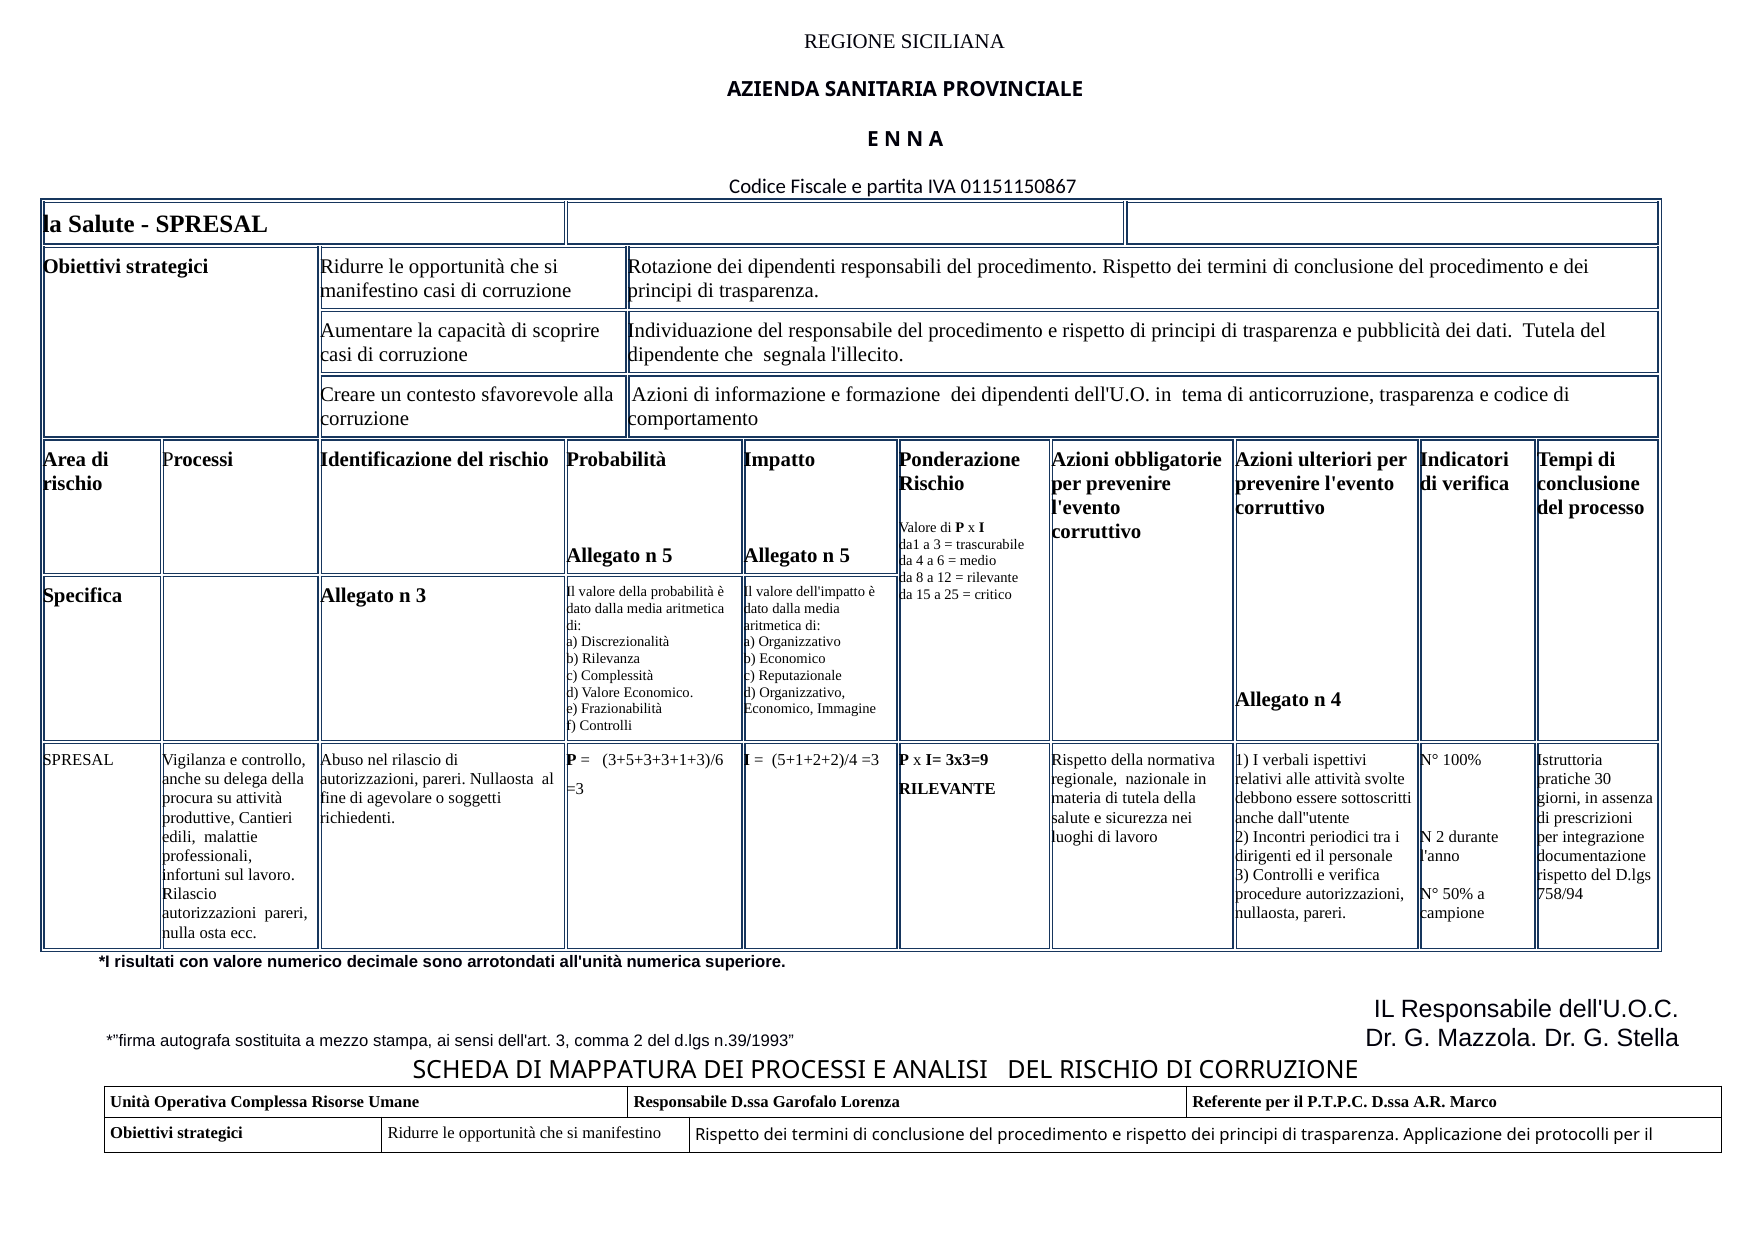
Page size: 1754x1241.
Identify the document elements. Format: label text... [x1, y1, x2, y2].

table_cell Il valore della probabilità è dato dalla media aritmetica di: a) Discrezionalità b) Rilevanza c) Complessità d) Valore Economico. e) Frazionabilità f) Controlli [568, 577, 741, 739]
table_cell Vigilanza e controllo, anche su delega della procura su attività produttive, Cantieri edili, malattie professionali, infortuni sul lavoro. Rilascio autorizzazioni pareri, nulla osta ecc. [164, 744, 317, 947]
table_cell [164, 577, 317, 739]
table_header la Salute - SPRESAL [45, 203, 564, 243]
table_cell Ponderazione Rischio Valore di P x I da1 a 3 = trascurabile da 4 a 6 = medio da 8 a 12 = rilevante da 15 a 25 = critico [901, 441, 1049, 739]
table_cell Obiettivi strategici [105, 1118, 381, 1151]
table_cell Obiettivi strategici [45, 248, 317, 436]
table_cell 1) I verbali ispettivi relativi alle attività svolte debbono essere sottoscritti anche dall''utente 2) Incontri periodici tra i dirigenti ed il personale 3) Controlli e verifica procedure autorizzazioni, nullaosta, pareri. [1237, 744, 1417, 947]
table_cell Individuazione del responsabile del procedimento e rispetto di principi di trasparenza e pubblicità dei dati. Tutela del dipendente che segnala l'illecito. [630, 312, 1657, 372]
table_cell Azioni ulteriori per prevenire l'evento corruttivo Allegato n 4 [1237, 441, 1417, 739]
table_cell P = (3+5+3+3+1+3)/6 =3 [568, 744, 741, 947]
table_cell Azioni obbligatorie per prevenire l'evento corruttivo [1053, 441, 1232, 739]
table_cell Processi [164, 441, 317, 572]
table_cell Probabilità Allegato n 5 [568, 441, 741, 572]
text SCHEDA DI MAPPATURA DEI PROCESSI E ANALISI DEL RISCHIO DI CORRUZIONE [98, 1051, 1679, 1086]
table_cell Area di rischio [45, 441, 160, 572]
table_cell Tempi di conclusione del processo [1539, 441, 1657, 739]
table_cell Ridurre le opportunità che si manifestino casi di corruzione [322, 248, 625, 307]
table_cell Creare un contesto sfavorevole alla corruzione [322, 377, 625, 436]
table_cell N° 100% N 2 durante l'anno N° 50% a campione [1422, 744, 1534, 947]
table_cell P x I= 3x3=9 RILEVANTE [901, 744, 1049, 947]
table_header [1128, 203, 1657, 243]
table_cell Allegato n 3 [322, 577, 564, 739]
table_header [568, 203, 1123, 243]
text *”firma autografa sostituita a mezzo stampa, ai sensi dell'art. 3, comma 2 del d.lgs n.39/1993” Dr. G. Mazzola. Dr. G. Stella [98, 1023, 1679, 1051]
table_cell Indicatori di verifica [1422, 441, 1534, 739]
table_cell SPRESAL [45, 744, 160, 947]
table_header Referente per il P.T.P.C. D.ssa A.R. Marco [1187, 1087, 1721, 1117]
text *I risultati con valore numerico decimale sono arrotondati all'unità numerica superiore. [98, 952, 1679, 971]
table_header Unità Operativa Complessa Risorse Umane [105, 1087, 627, 1117]
table_cell Rispetto dei termini di conclusione del procedimento e rispetto dei principi di trasparenza. Applicazione dei protocolli per il [690, 1118, 1721, 1151]
table_cell Azioni di informazione e formazione dei dipendenti dell'U.O. in tema di anticorruzione, trasparenza e codice di comportamento [630, 377, 1657, 436]
table_cell Impatto Allegato n 5 [746, 441, 896, 572]
text IL Responsabile dell'U.O.C. [98, 994, 1679, 1023]
table_cell Aumentare la capacità di scoprire casi di corruzione [322, 312, 625, 372]
table_cell Ridurre le opportunità che si manifestino [382, 1118, 689, 1151]
table_cell Il valore dell'impatto è dato dalla media aritmetica di: a) Organizzativo b) Economico c) Reputazionale d) Organizzativo, Economico, Immagine [746, 577, 896, 739]
table_cell I = (5+1+2+2)/4 =3 [746, 744, 896, 947]
table_cell Rispetto della normativa regionale, nazionale in materia di tutela della salute e sicurezza nei luoghi di lavoro [1053, 744, 1232, 947]
table_cell Identificazione del rischio [322, 441, 564, 572]
table_header Responsabile D.ssa Garofalo Lorenza [628, 1087, 1186, 1117]
table_cell Abuso nel rilascio di autorizzazioni, pareri. Nullaosta al fine di agevolare o soggetti richiedenti. [322, 744, 564, 947]
table_cell Specifica [45, 577, 160, 739]
table_cell Istruttoria pratiche 30 giorni, in assenza di prescrizioni per integrazione documentazione rispetto del D.lgs 758/94 [1539, 744, 1657, 947]
table_cell Rotazione dei dipendenti responsabili del procedimento. Rispetto dei termini di conclusione del procedimento e dei principi di trasparenza. [630, 248, 1657, 307]
